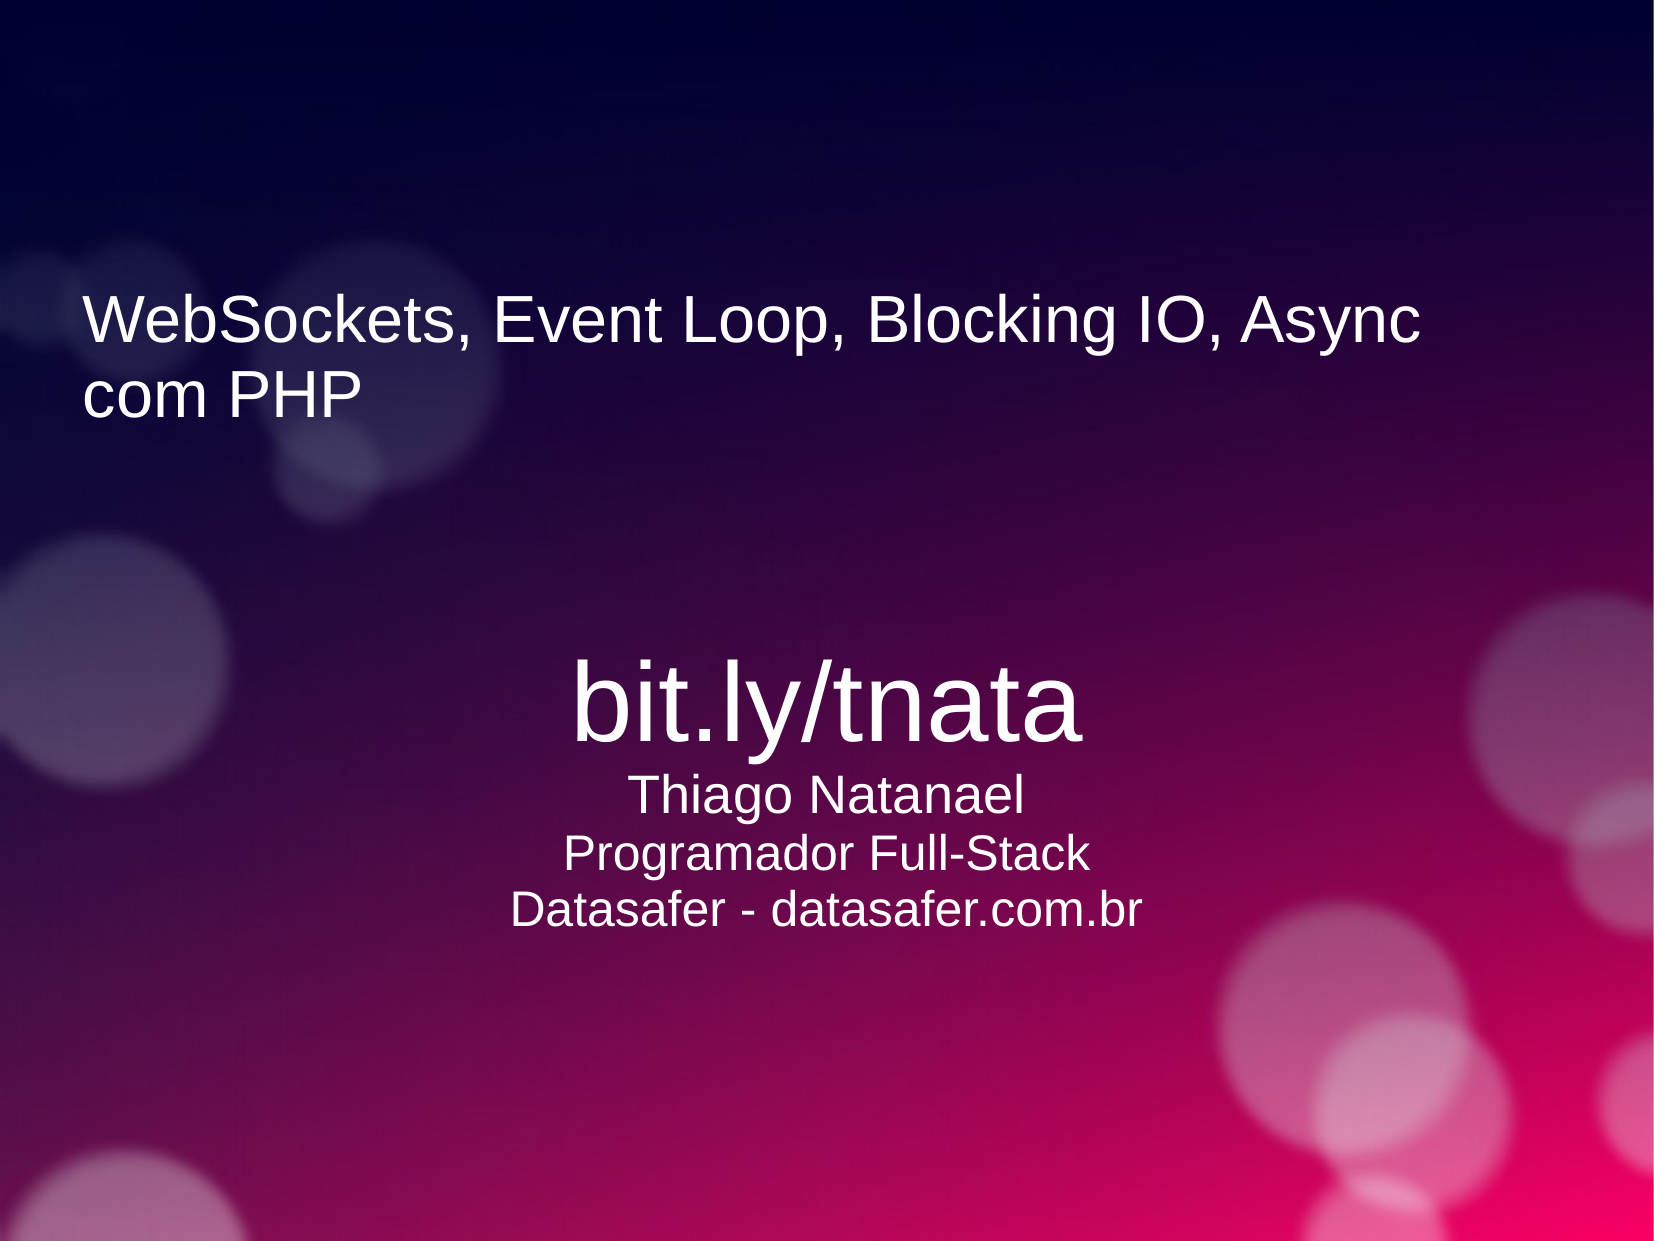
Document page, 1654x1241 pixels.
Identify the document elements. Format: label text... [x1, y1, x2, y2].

title WebSockets, Event Loop, Blocking IO, Async com PHP [82, 194, 1571, 520]
subtitle bit.ly/tnata Thiago Natanael Programador Full-Stack Datasafer - datasafer.com.br [82, 566, 1571, 1010]
picture [0, 0, 1654, 1241]
